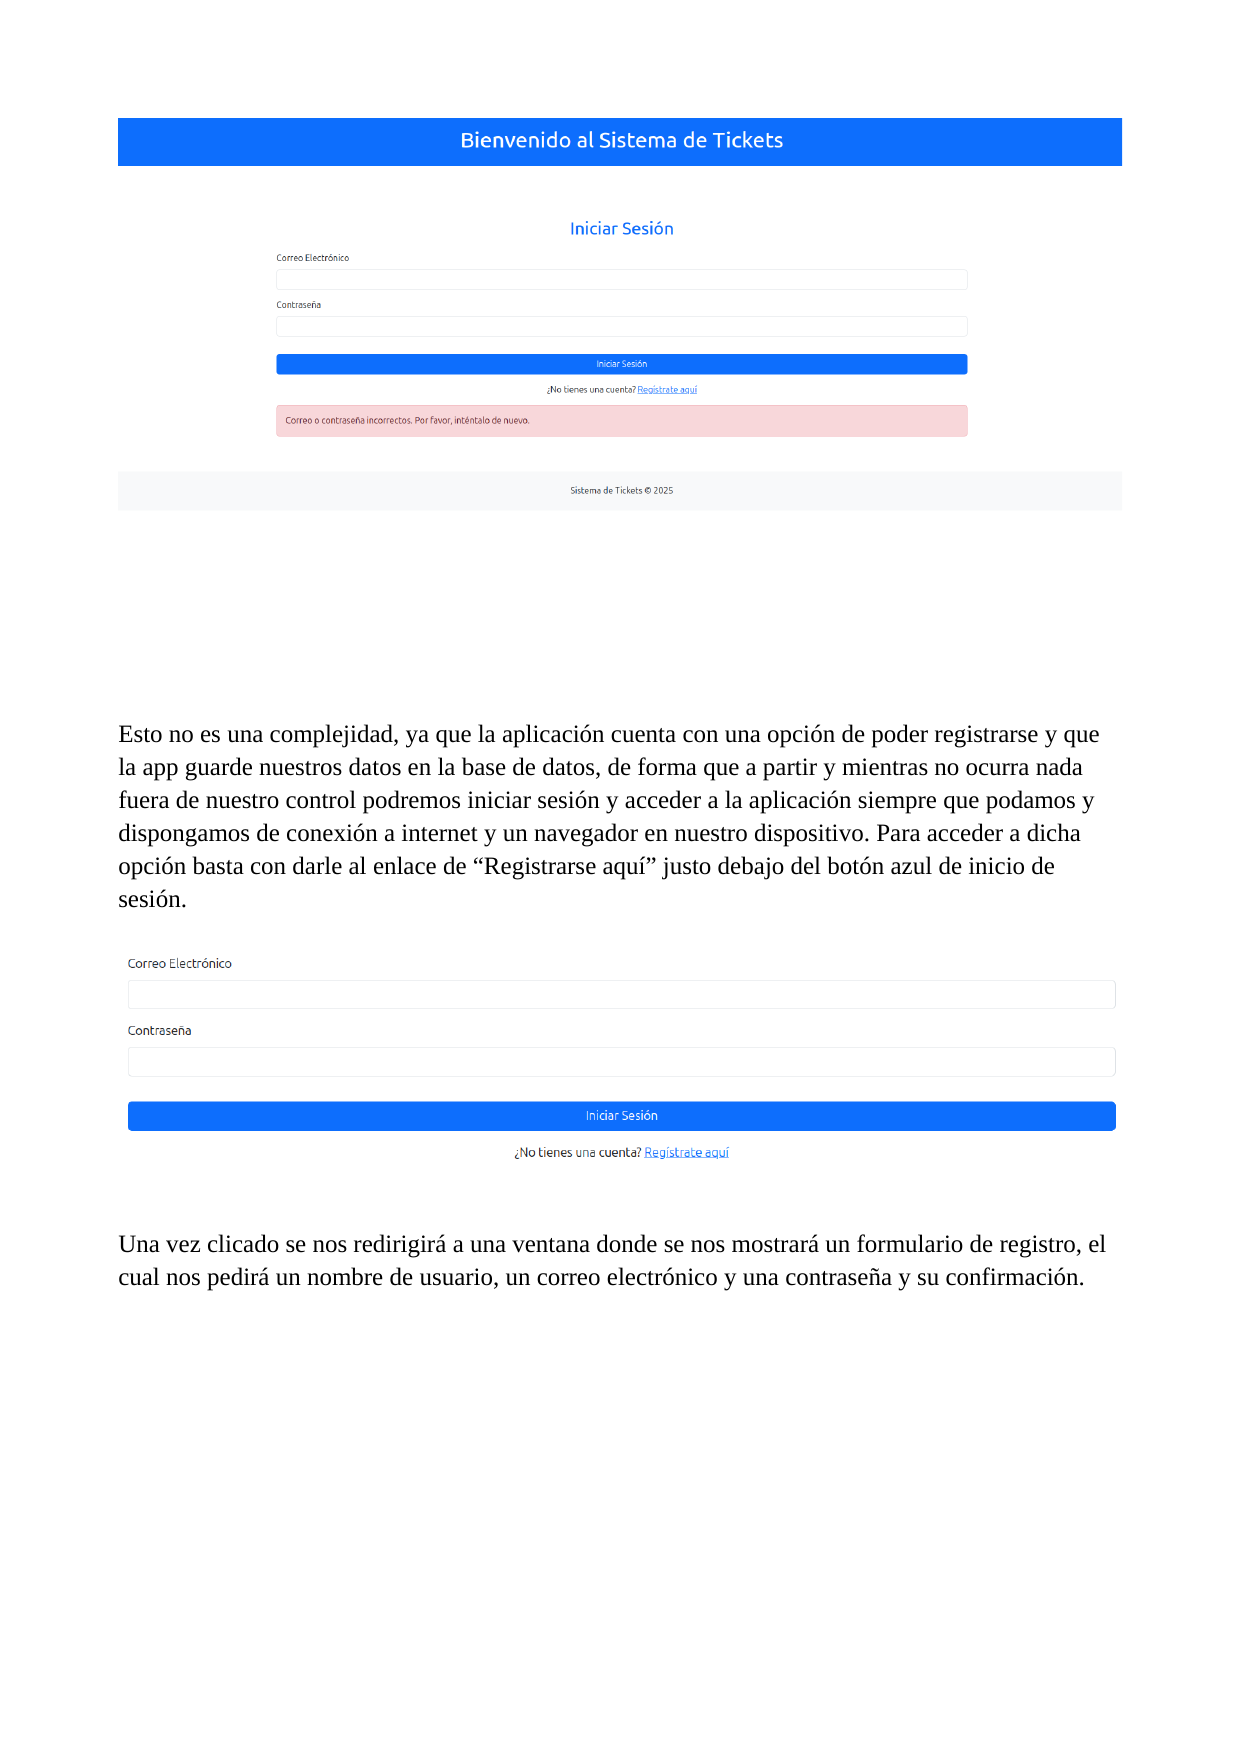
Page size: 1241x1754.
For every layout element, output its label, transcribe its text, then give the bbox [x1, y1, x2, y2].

text Esto no es una complejidad, ya que la aplicación cuenta con una opción de poder registrarse y que la app guarde nuestros datos en la base de datos, de forma que a partir y mientras no ocurra nada fuera de nuestro control podremos iniciar sesión y acceder a la aplicación siempre que podamos y dispongamos de conexión a internet y un navegador en nuestro dispositivo. Para acceder a dicha opción basta con darle al enlace de “Registrarse aquí” justo debajo del botón azul de inicio de sesión. [118, 719, 1122, 913]
text Una vez clicado se nos redirigirá a una ventana donde se nos mostrará un formulario de registro, el cual nos pedirá un nombre de usuario, un correo electrónico y una contraseña y su confirmación. [118, 1229, 1122, 1291]
picture [118, 931, 1123, 1211]
picture [118, 118, 1123, 620]
